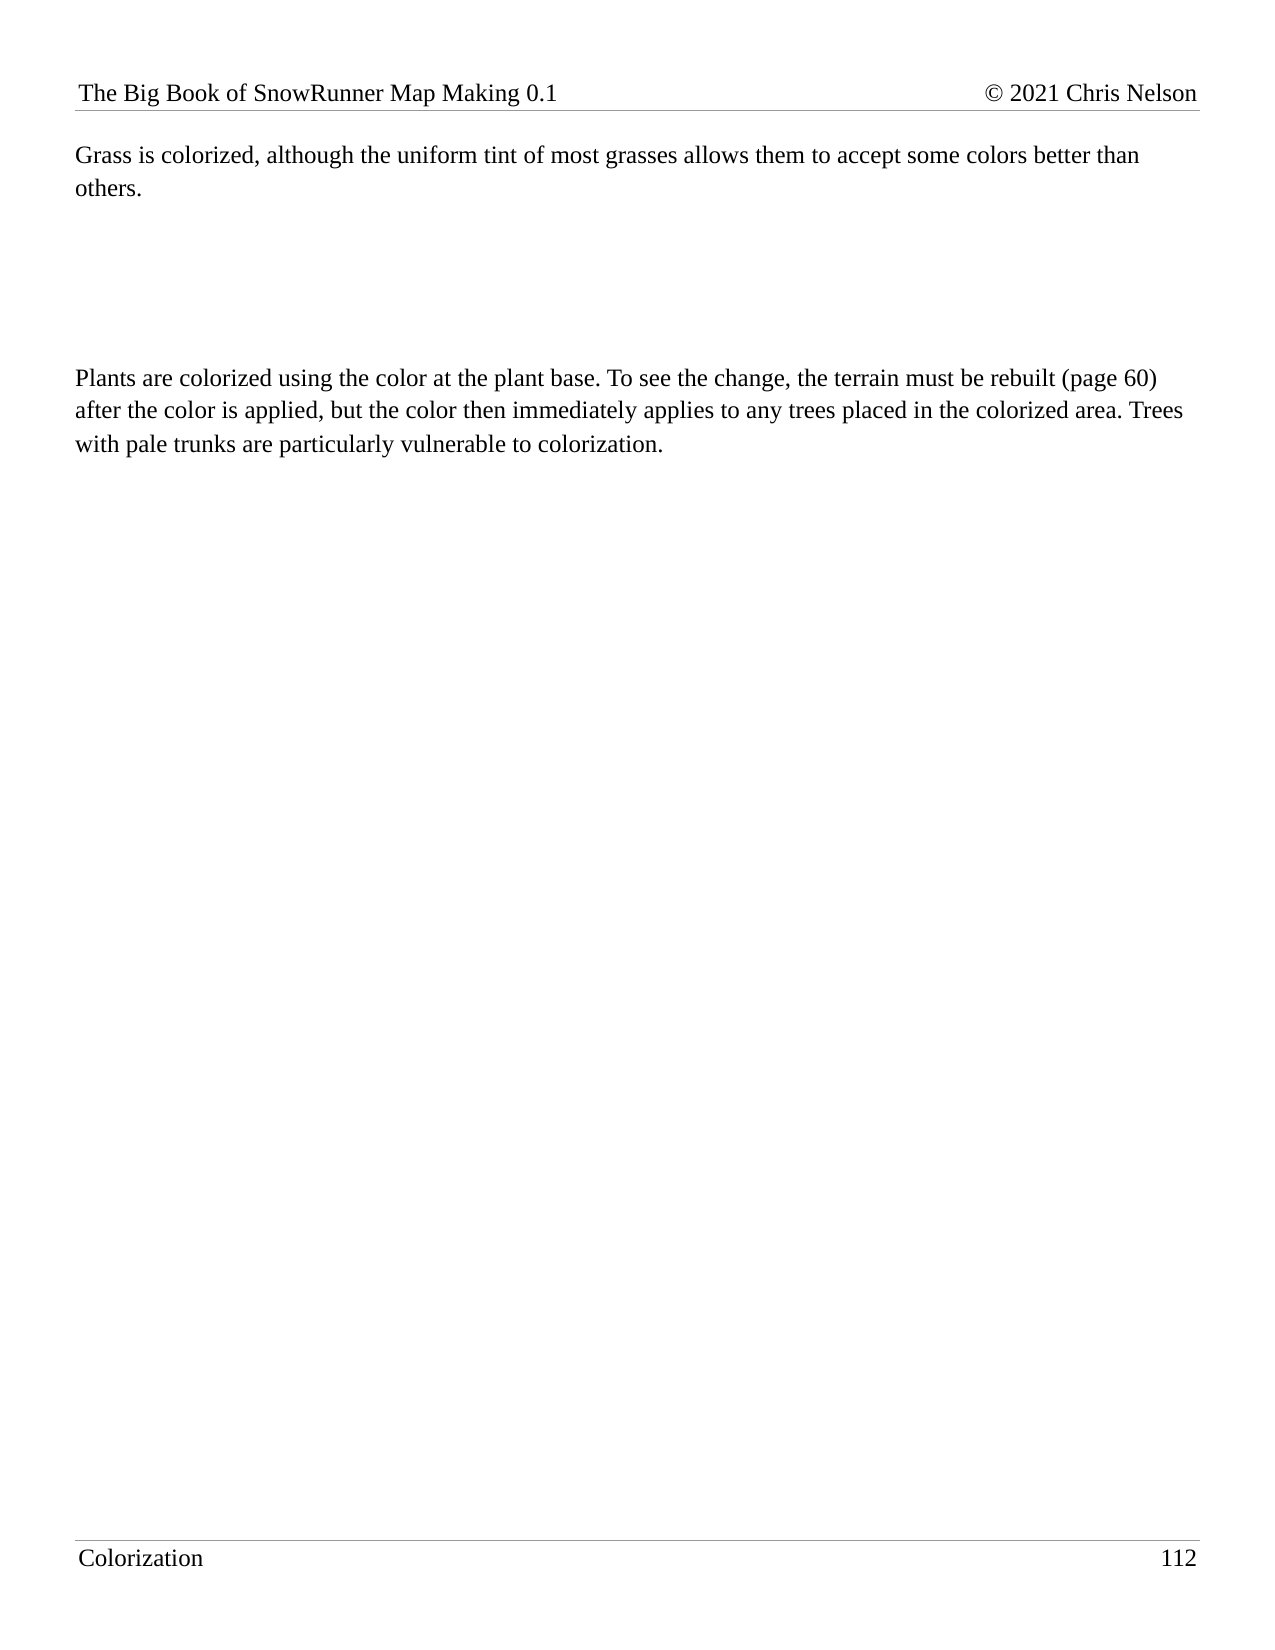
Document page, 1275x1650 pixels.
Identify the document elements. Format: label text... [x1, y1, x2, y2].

text Grass is colorized, although the uniform tint of most grasses allows them to accept some colors better than others. [75, 140, 1200, 202]
text Plants are colorized using the color at the plant base. To see the change, the terrain must be rebuilt (page 60) after the color is applied, but the color then immediately applies to any trees placed in the colorized area. Trees with pale trunks are particularly vulnerable to colorization. [75, 363, 1200, 457]
